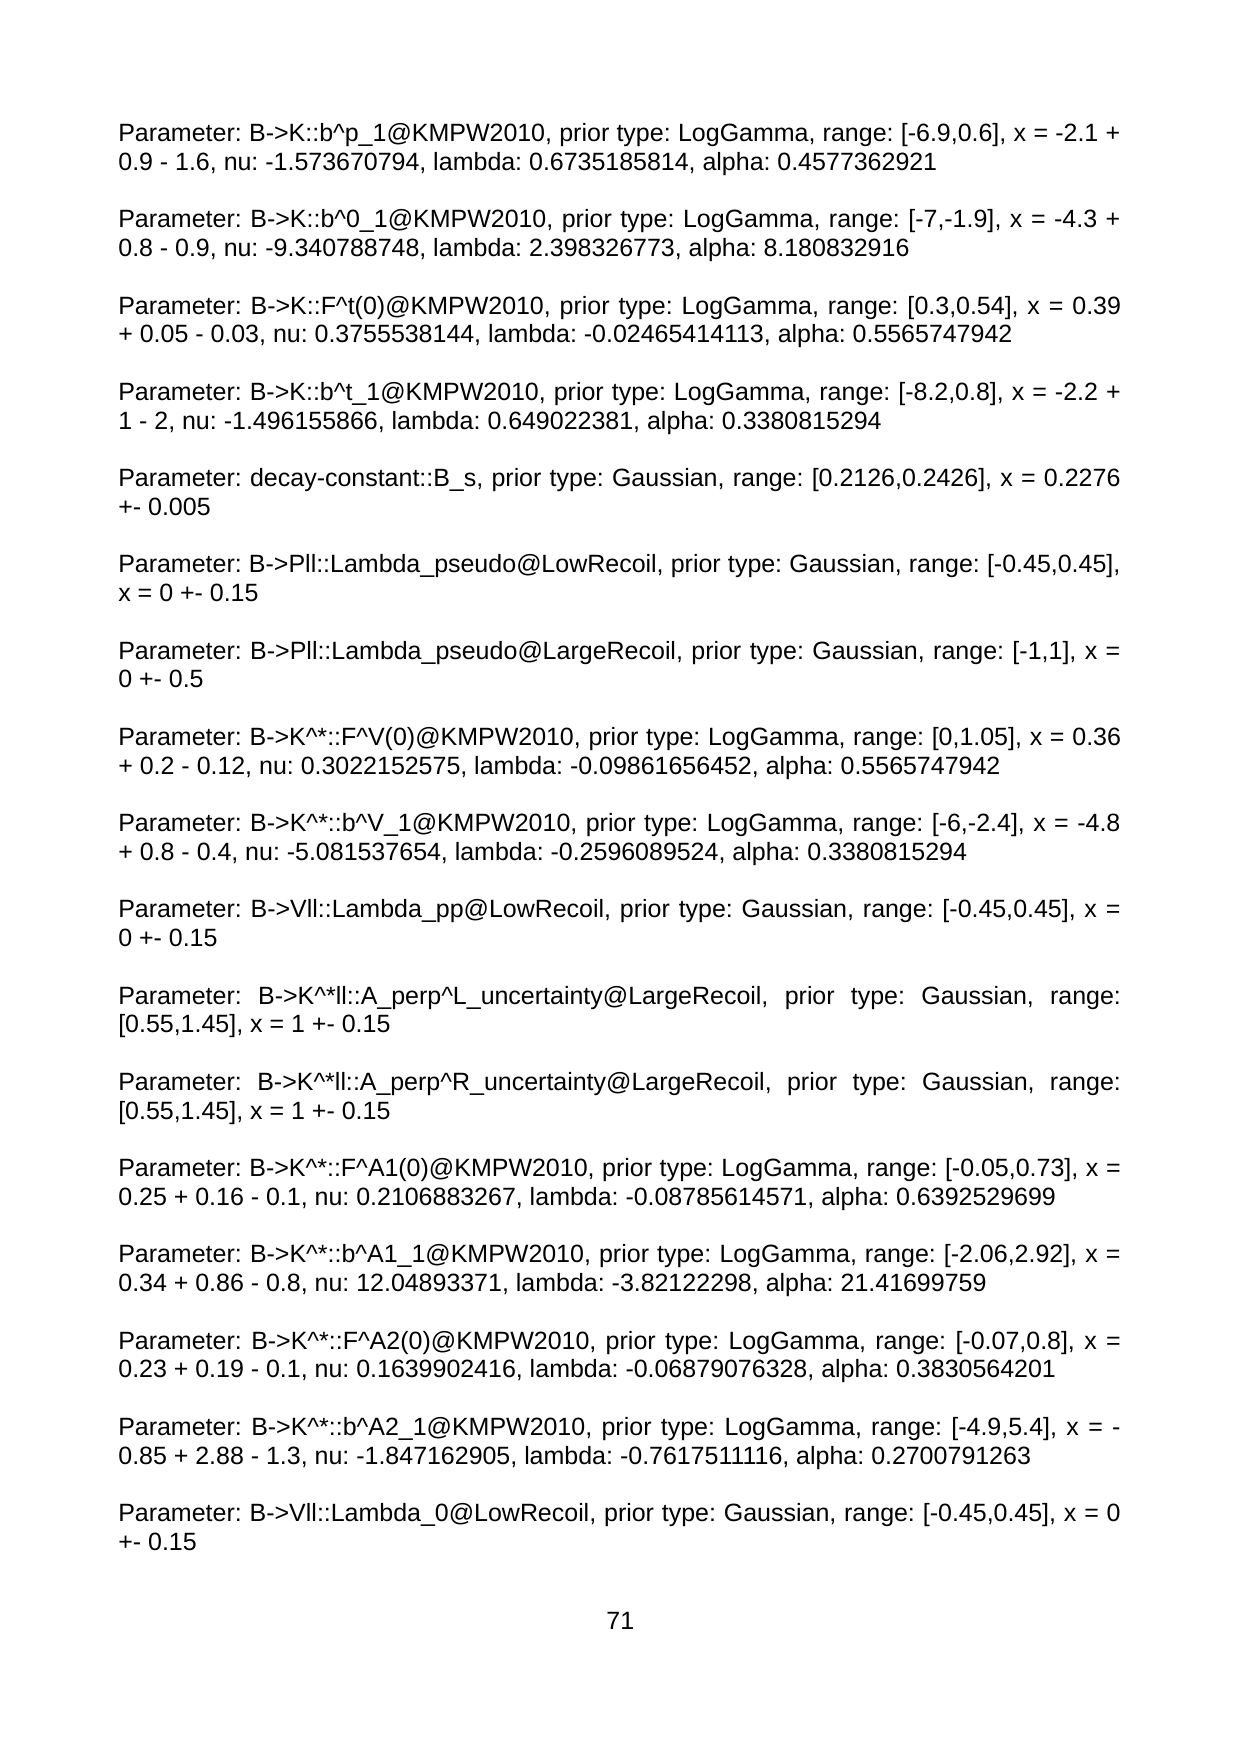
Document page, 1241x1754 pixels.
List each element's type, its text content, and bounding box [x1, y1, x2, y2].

text Parameter: B->K^*ll::A_perp^R_uncertainty@LargeRecoil, prior type: Gaussian, range: [0.55,1.45], x = 1 +- 0.15 [118, 1067, 1122, 1124]
text Parameter: B->K::b^t_1@KMPW2010, prior type: LogGamma, range: [-8.2,0.8], x = -2.2 + 1 - 2, nu: -1.496155866, lambda: 0.649022381, alpha: 0.3380815294 [118, 377, 1122, 434]
text Parameter: B->K::F^t(0)@KMPW2010, prior type: LogGamma, range: [0.3,0.54], x = 0.39 + 0.05 - 0.03, nu: 0.3755538144, lambda: -0.02465414113, alpha: 0.5565747942 [118, 291, 1122, 348]
text Parameter: B->K^*::b^A2_1@KMPW2010, prior type: LogGamma, range: [-4.9,5.4], x = -0.85 + 2.88 - 1.3, nu: -1.847162905, lambda: -0.7617511116, alpha: 0.2700791263 [118, 1412, 1122, 1469]
text Parameter: B->Vll::Lambda_0@LowRecoil, prior type: Gaussian, range: [-0.45,0.45], x = 0 +- 0.15 [118, 1498, 1122, 1556]
text Parameter: decay-constant::B_s, prior type: Gaussian, range: [0.2126,0.2426], x = 0.2276 +- 0.005 [118, 463, 1122, 521]
text Parameter: B->K::b^0_1@KMPW2010, prior type: LogGamma, range: [-7,-1.9], x = -4.3 + 0.8 - 0.9, nu: -9.340788748, lambda: 2.398326773, alpha: 8.180832916 [118, 204, 1122, 262]
text Parameter: B->K^*::F^A1(0)@KMPW2010, prior type: LogGamma, range: [-0.05,0.73], x = 0.25 + 0.16 - 0.1, nu: 0.2106883267, lambda: -0.08785614571, alpha: 0.6392529699 [118, 1153, 1122, 1211]
text Parameter: B->Vll::Lambda_pp@LowRecoil, prior type: Gaussian, range: [-0.45,0.45], x = 0 +- 0.15 [118, 894, 1122, 952]
text Parameter: B->Pll::Lambda_pseudo@LargeRecoil, prior type: Gaussian, range: [-1,1], x = 0 +- 0.5 [118, 636, 1122, 693]
text Parameter: B->K^*::F^V(0)@KMPW2010, prior type: LogGamma, range: [0,1.05], x = 0.36 + 0.2 - 0.12, nu: 0.3022152575, lambda: -0.09861656452, alpha: 0.5565747942 [118, 722, 1122, 779]
text Parameter: B->K::b^p_1@KMPW2010, prior type: LogGamma, range: [-6.9,0.6], x = -2.1 + 0.9 - 1.6, nu: -1.573670794, lambda: 0.6735185814, alpha: 0.4577362921 [118, 118, 1122, 176]
text Parameter: B->K^*::b^V_1@KMPW2010, prior type: LogGamma, range: [-6,-2.4], x = -4.8 + 0.8 - 0.4, nu: -5.081537654, lambda: -0.2596089524, alpha: 0.3380815294 [118, 808, 1122, 866]
text Parameter: B->K^*::b^A1_1@KMPW2010, prior type: LogGamma, range: [-2.06,2.92], x = 0.34 + 0.86 - 0.8, nu: 12.04893371, lambda: -3.82122298, alpha: 21.41699759 [118, 1239, 1122, 1297]
text Parameter: B->K^*::F^A2(0)@KMPW2010, prior type: LogGamma, range: [-0.07,0.8], x = 0.23 + 0.19 - 0.1, nu: 0.1639902416, lambda: -0.06879076328, alpha: 0.3830564201 [118, 1326, 1122, 1383]
text Parameter: B->Pll::Lambda_pseudo@LowRecoil, prior type: Gaussian, range: [-0.45,0.45], x = 0 +- 0.15 [118, 549, 1122, 607]
text Parameter: B->K^*ll::A_perp^L_uncertainty@LargeRecoil, prior type: Gaussian, range: [0.55,1.45], x = 1 +- 0.15 [118, 981, 1122, 1038]
